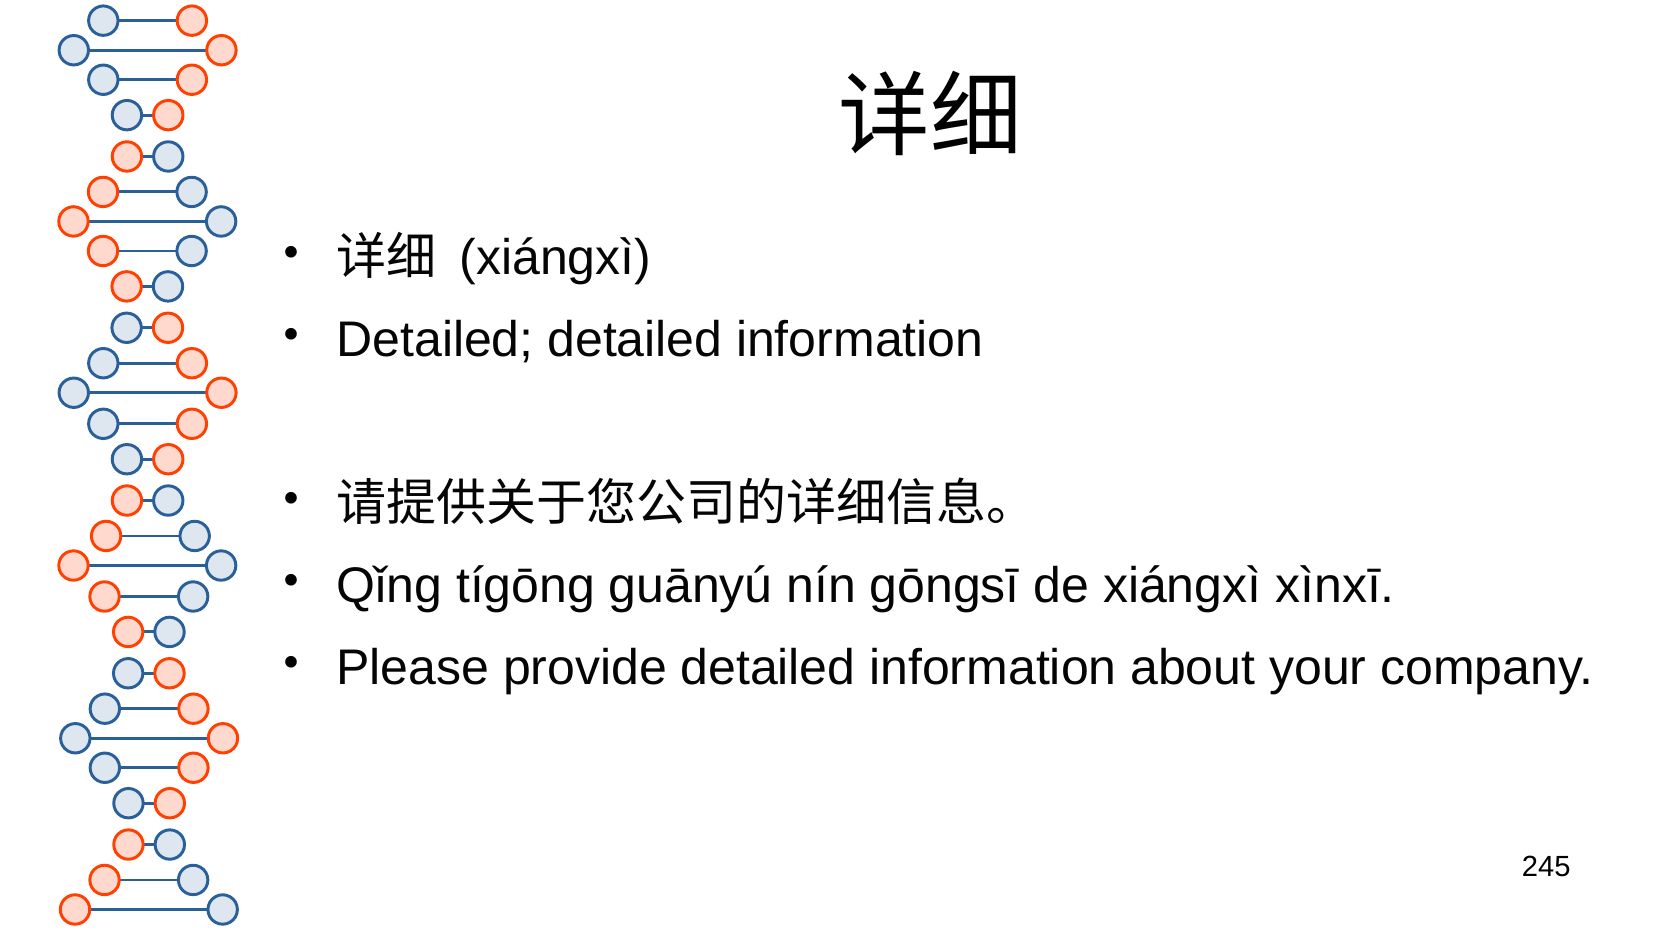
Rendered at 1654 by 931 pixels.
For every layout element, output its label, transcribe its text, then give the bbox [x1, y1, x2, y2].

list 详细 (xiángxì) Detailed; detailed information 请提供关于您公司的详细信息。 Qǐng tígōng guānyú nín gōngsī de xiángxì xìnxī. Please provide detailed information about your company. [265, 224, 1595, 764]
title 详细 [265, 35, 1595, 189]
